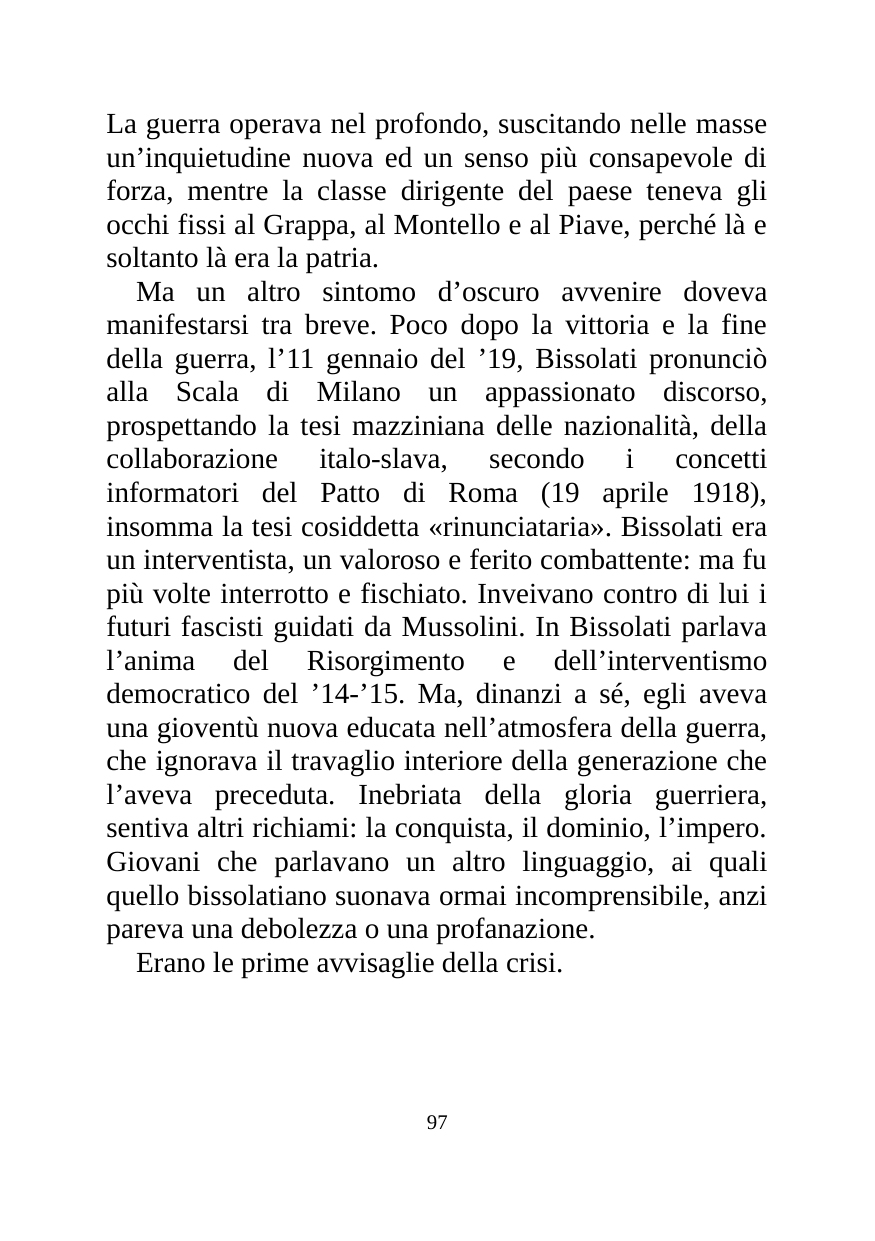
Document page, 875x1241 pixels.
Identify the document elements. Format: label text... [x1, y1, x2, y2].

text Erano le prime avvisaglie della crisi. [106, 945, 768, 978]
text Ma un altro sintomo d’oscuro avvenire doveva manifestarsi tra breve. Poco dopo la vittoria e la fine della guerra, l’11 gennaio del ’19, Bissolati pronunciò alla Scala di Milano un appassionato discorso, prospettando la tesi mazziniana delle nazionalità, della collaborazione italo-slava, secondo i concetti informatori del Patto di Roma (19 aprile 1918), insomma la tesi cosiddetta «rinunciataria». Bissolati era un interventista, un valoroso e ferito combattente: ma fu più volte interrotto e fischiato. Inveivano contro di lui i futuri fascisti guidati da Mussolini. In Bissolati parlava l’anima del Risorgimento e dell’interventismo democratico del ’14-’15. Ma, dinanzi a sé, egli aveva una gioventù nuova educata nell’atmosfera della guerra, che ignorava il travaglio interiore della generazione che l’aveva preceduta. Inebriata della gloria guerriera, sentiva altri richiami: la conquista, il dominio, l’impero. Giovani che parlavano un altro linguaggio, ai quali quello bissolatiano suonava ormai incomprensibile, anzi pareva una debolezza o una profanazione. [106, 274, 768, 945]
text La guerra operava nel profondo, suscitando nelle masse un’inquietudine nuova ed un senso più consapevole di forza, mentre la classe dirigente del paese teneva gli occhi fissi al Grappa, al Montello e al Piave, perché là e soltanto là era la patria. [106, 106, 768, 274]
